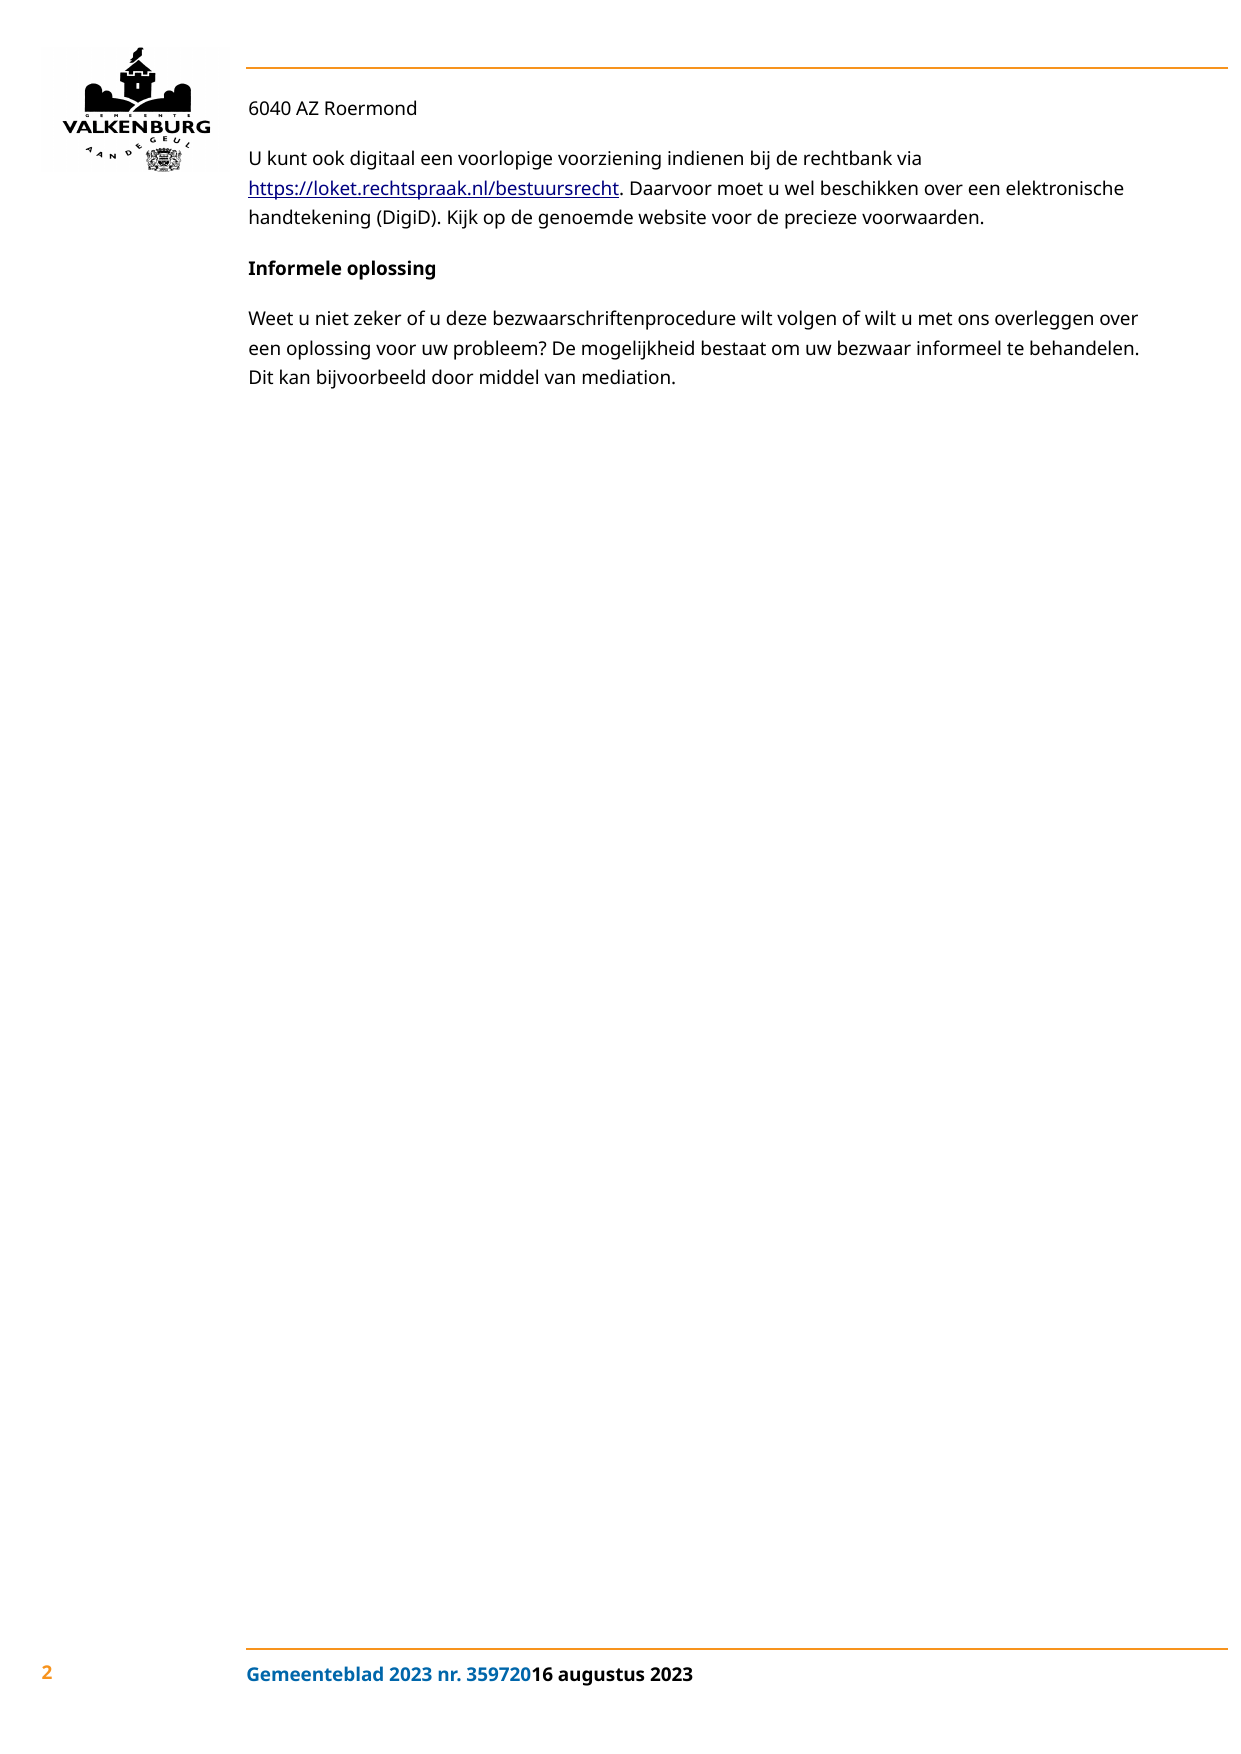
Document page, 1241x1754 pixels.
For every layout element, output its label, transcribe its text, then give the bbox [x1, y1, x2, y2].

text 6040 AZ Roermond [248, 95, 1152, 121]
text Weet u niet zeker of u deze bezwaarschriftenprocedure wilt volgen of wilt u met ons overleggen over een oplossing voor uw probleem? De mogelijkheid bestaat om uw bezwaar informeel te behandelen. Dit kan bijvoorbeeld door middel van mediation. [248, 305, 1152, 390]
text Informele oplossing [248, 255, 1152, 281]
picture [41, 47, 231, 172]
text U kunt ook digitaal een voorlopige voorziening indienen bij de rechtbank via https://loket.rechtspraak.nl/bestuursrecht. Daarvoor moet u wel beschikken over een elektronische handtekening (DigiD). Kijk op de genoemde website voor de precieze voorwaarden. [248, 145, 1152, 230]
